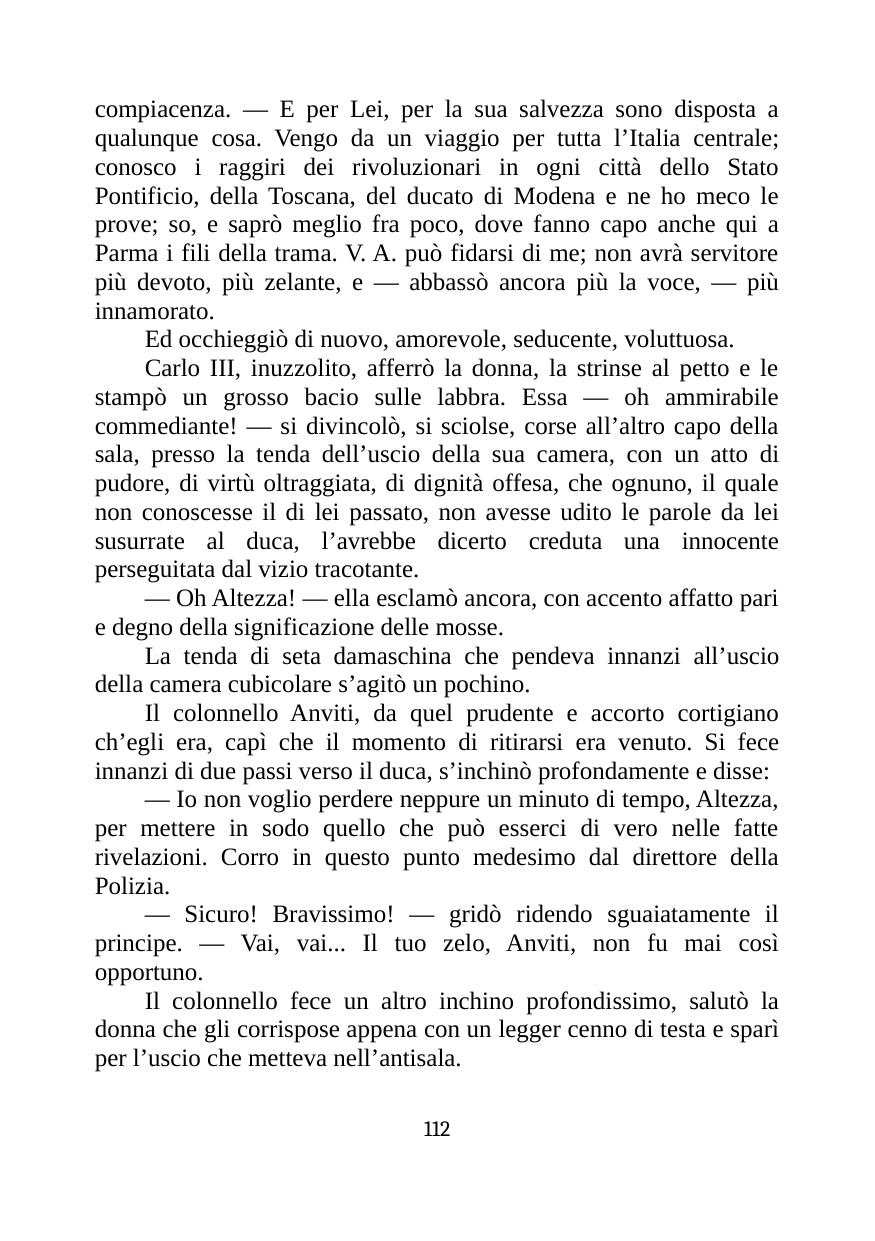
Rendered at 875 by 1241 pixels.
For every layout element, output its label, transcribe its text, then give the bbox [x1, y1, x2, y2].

text — Oh Altezza! — ella esclamò ancora, con accento affatto pari e degno della significazione delle mosse. [94, 583, 779, 641]
text Carlo III, inuzzolito, afferrò la donna, la strinse al petto e le stampò un grosso bacio sulle labbra. Essa — oh ammirabile commediante! — si divincolò, si sciolse, corse all’altro capo della sala, presso la tenda dell’uscio della sua camera, con un atto di pudore, di virtù oltraggiata, di dignità offesa, che ognuno, il quale non conoscesse il di lei passato, non avesse udito le parole da lei susurrate al duca, l’avrebbe dicerto creduta una innocente perseguitata dal vizio tracotante. [94, 353, 779, 583]
text — Sicuro! Bravissimo! — gridò ridendo sguaiatamente il principe. — Vai, vai... Il tuo zelo, Anviti, non fu mai così opportuno. [94, 899, 779, 986]
text Il colonnello fece un altro inchino profondissimo, salutò la donna che gli corrispose appena con un legger cenno di testa e sparì per l’uscio che metteva nell’antisala. [94, 986, 779, 1072]
text Ed occhieggiò di nuovo, amorevole, seducente, voluttuosa. [94, 324, 779, 353]
text compiacenza. — E per Lei, per la sua salvezza sono disposta a qualunque cosa. Vengo da un viaggio per tutta l’Italia centrale; conosco i raggiri dei rivoluzionari in ogni città dello Stato Pontificio, della Toscana, del ducato di Modena e ne ho meco le prove; so, e saprò meglio fra poco, dove fanno capo anche qui a Parma i fili della trama. V. A. può fidarsi di me; non avrà servitore più devoto, più zelante, e — abbassò ancora più la voce, — più innamorato. [94, 94, 779, 324]
text La tenda di seta damaschina che pendeva innanzi all’uscio della camera cubicolare s’agitò un pochino. [94, 641, 779, 698]
text Il colonnello Anviti, da quel prudente e accorto cortigiano ch’egli era, capì che il momento di ritirarsi era venuto. Si fece innanzi di due passi verso il duca, s’inchinò profondamente e disse: [94, 698, 779, 784]
text — Io non voglio perdere neppure un minuto di tempo, Altezza, per mettere in sodo quello che può esserci di vero nelle fatte rivelazioni. Corro in questo punto medesimo dal direttore della Polizia. [94, 784, 779, 899]
